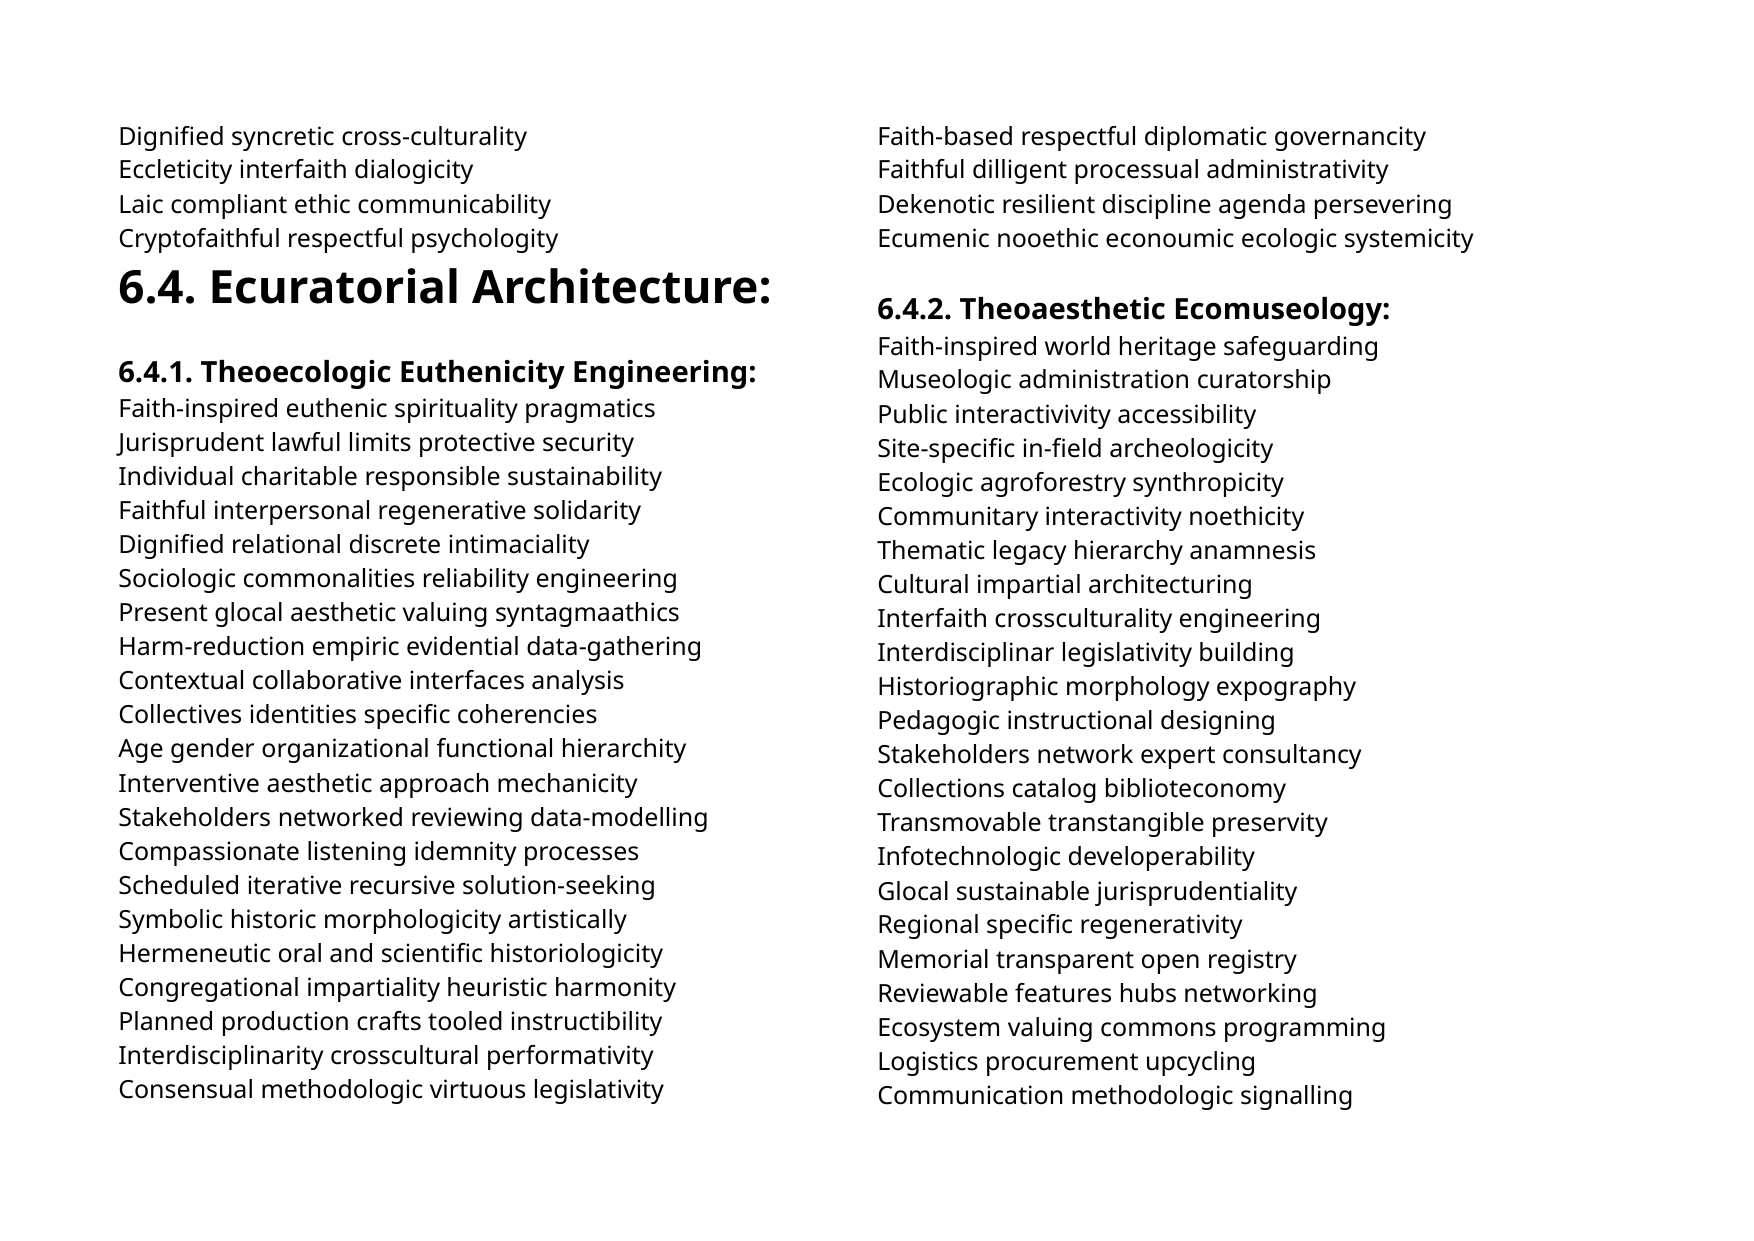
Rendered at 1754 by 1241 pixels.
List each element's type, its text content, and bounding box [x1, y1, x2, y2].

text Symbolic historic morphologicity artistically [118, 901, 877, 936]
text Faith-based respectful diplomatic governancity [877, 118, 1636, 152]
text Memorial transparent open registry [877, 941, 1636, 975]
text Faith-inspired world heritage safeguarding [877, 328, 1636, 362]
text 6.4. Ecuratorial Architecture: [118, 254, 877, 317]
text Dignified syncretic cross-culturality [118, 118, 877, 152]
text Glocal sustainable jurisprudentiality [877, 873, 1636, 907]
text Interdisciplinar legislativity building [877, 635, 1636, 669]
text Planned production crafts tooled instructibility [118, 1004, 877, 1038]
text Dekenotic resilient discipline agenda persevering [877, 186, 1636, 220]
text Scheduled iterative recursive solution-seeking [118, 867, 877, 901]
text 6.4.2. Theoaesthetic Ecomuseology: [877, 288, 1636, 328]
text Communication methodologic signalling [877, 1077, 1636, 1112]
text Ecologic agroforestry synthropicity [877, 464, 1636, 498]
text Pedagogic instructional designing [877, 703, 1636, 737]
text Ecumenic nooethic econoumic ecologic systemicity [877, 220, 1636, 254]
text Collectives identities specific coherencies [118, 697, 877, 731]
text Interventive aesthetic approach mechanicity [118, 765, 877, 799]
text Collections catalog biblioteconomy [877, 771, 1636, 805]
text Historiographic morphology expography [877, 669, 1636, 703]
text Contextual collaborative interfaces analysis [118, 663, 877, 697]
text Stakeholders networked reviewing data-modelling [118, 799, 877, 833]
text Regional specific regenerativity [877, 907, 1636, 941]
text Sociologic commonalities reliability engineering [118, 561, 877, 595]
text Faith-inspired euthenic spirituality pragmatics [118, 391, 877, 424]
text Jurisprudent lawful limits protective security [118, 424, 877, 459]
text Harm-reduction empiric evidential data-gathering [118, 629, 877, 663]
text Site-specific in-field archeologicity [877, 430, 1636, 464]
text Individual charitable responsible sustainability [118, 459, 877, 493]
text Thematic legacy hierarchy anamnesis [877, 532, 1636, 567]
text Hermeneutic oral and scientific historiologicity [118, 936, 877, 969]
text Age gender organizational functional hierarchity [118, 731, 877, 765]
text Public interactivivity accessibility [877, 396, 1636, 430]
text Present glocal aesthetic valuing syntagmaathics [118, 595, 877, 629]
text Communitary interactivity noethicity [877, 498, 1636, 532]
text Reviewable features hubs networking [877, 975, 1636, 1009]
text Cultural impartial architecturing [877, 567, 1636, 601]
text Laic compliant ethic communicability [118, 186, 877, 220]
text Eccleticity interfaith dialogicity [118, 152, 877, 186]
text Interfaith crossculturality engineering [877, 601, 1636, 635]
text 6.4.1. Theoecologic Euthenicity Engineering: [118, 351, 877, 391]
text Cryptofaithful respectful psychologity [118, 220, 877, 254]
text Museologic administration curatorship [877, 362, 1636, 396]
text Compassionate listening idemnity processes [118, 833, 877, 867]
text Transmovable transtangible preservity [877, 805, 1636, 839]
text Faithful dilligent processual administrativity [877, 152, 1636, 186]
text Interdisciplinarity crosscultural performativity [118, 1038, 877, 1072]
text Dignified relational discrete intimaciality [118, 527, 877, 561]
text Congregational impartiality heuristic harmonity [118, 969, 877, 1004]
text Consensual methodologic virtuous legislativity [118, 1072, 877, 1106]
text Infotechnologic developerability [877, 839, 1636, 873]
text Stakeholders network expert consultancy [877, 737, 1636, 771]
text Ecosystem valuing commons programming [877, 1009, 1636, 1043]
text Logistics procurement upcycling [877, 1043, 1636, 1077]
text Faithful interpersonal regenerative solidarity [118, 493, 877, 527]
